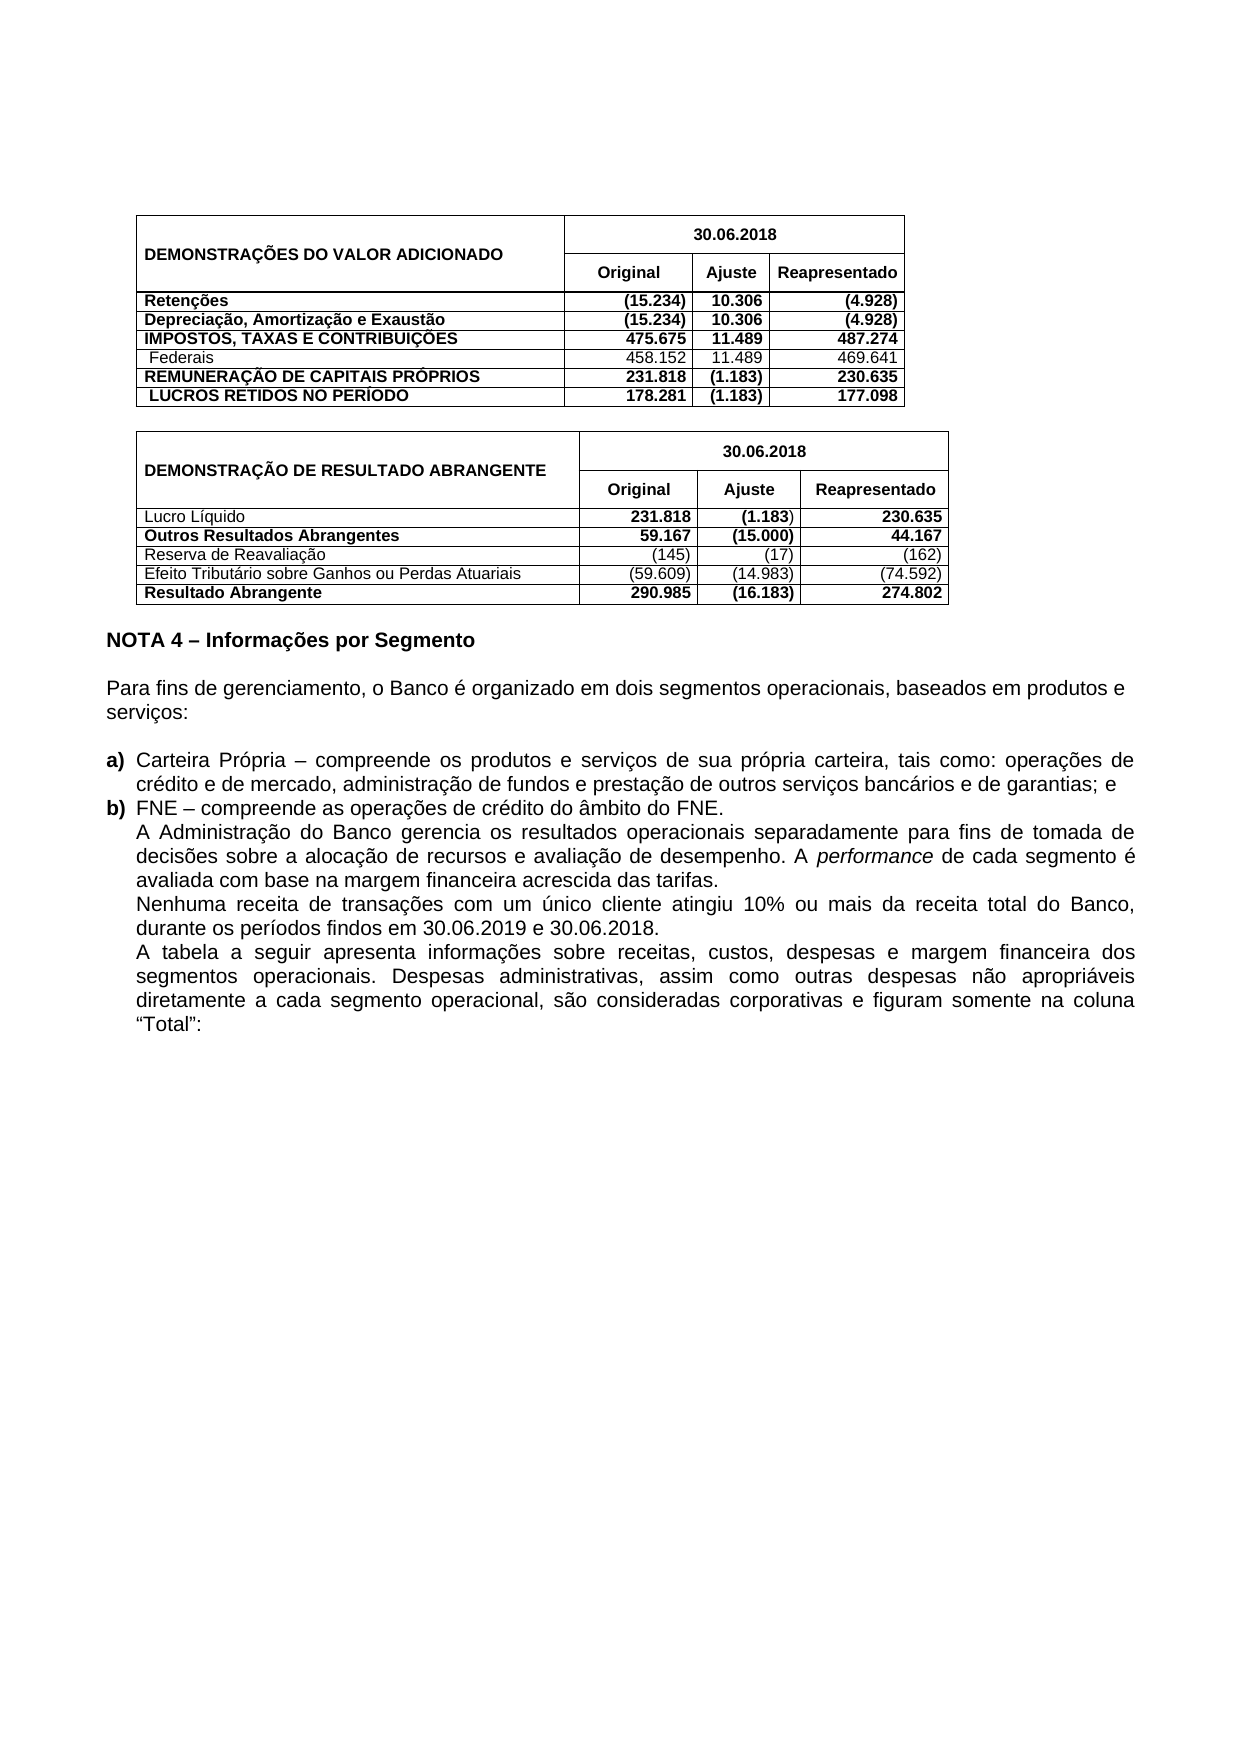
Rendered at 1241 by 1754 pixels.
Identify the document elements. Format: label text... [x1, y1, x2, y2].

table_cell (16.183) [698, 585, 800, 603]
list FNE – compreende as operações de crédito do âmbito do FNE. [106, 796, 1148, 820]
table_header 30.06.2018 [565, 216, 904, 253]
table_cell Reserva de Reavaliação [137, 547, 579, 565]
subtitle NOTA 4 – Informações por Segmento [106, 628, 1148, 652]
table_cell Efeito Tributário sobre Ganhos ou Perdas Atuariais [137, 566, 579, 584]
table_cell 230.635 [770, 369, 904, 387]
table_cell 274.802 [801, 585, 948, 603]
table_cell (17) [698, 547, 800, 565]
table_cell Reapresentado [801, 471, 948, 508]
table_cell 487.274 [770, 331, 904, 349]
table_header 30.06.2018 [580, 432, 948, 470]
table_cell Outros Resultados Abrangentes [137, 528, 579, 546]
table_cell (15.000) [698, 528, 800, 546]
text A tabela a seguir apresenta informações sobre receitas, custos, despesas e margem financeira dos segmentos operacionais. Despesas administrativas, assim como outras despesas não apropriáveis diretamente a cada segmento operacional, são consideradas corporativas e figuram somente na coluna “Total”: [136, 940, 1136, 1036]
table_header DEMONSTRAÇÃO DE RESULTADO ABRANGENTE [137, 432, 579, 508]
table_cell (74.592) [801, 566, 948, 584]
table_cell Resultado Abrangente [137, 585, 579, 603]
table_cell (15.234) [565, 293, 692, 311]
table_cell Ajuste [693, 254, 769, 291]
text Para fins de gerenciamento, o Banco é organizado em dois segmentos operacionais, baseados em produtos e serviços: [106, 676, 1148, 724]
table_cell 469.641 [770, 350, 904, 368]
table_cell (1.183) [693, 388, 769, 406]
table_cell 290.985 [580, 585, 697, 603]
table_cell (145) [580, 547, 697, 565]
table_cell 11.489 [693, 350, 769, 368]
table_cell Retenções [137, 293, 564, 311]
table_cell 59.167 [580, 528, 697, 546]
table_cell (15.234) [565, 312, 692, 330]
table_cell 475.675 [565, 331, 692, 349]
table_cell (59.609) [580, 566, 697, 584]
table_header DEMONSTRAÇÕES DO VALOR ADICIONADO [137, 216, 564, 291]
text A Administração do Banco gerencia os resultados operacionais separadamente para fins de tomada de decisões sobre a alocação de recursos e avaliação de desempenho. A performance de cada segmento é avaliada com base na margem financeira acrescida das tarifas. [136, 820, 1136, 892]
table_cell 177.098 [770, 388, 904, 406]
table_cell Federais [137, 350, 564, 368]
table_cell 231.818 [580, 509, 697, 527]
table_cell IMPOSTOS, TAXAS E CONTRIBUIÇÕES [137, 331, 564, 349]
table_cell 231.818 [565, 369, 692, 387]
table_cell (1.183) [698, 509, 800, 527]
table_cell Original [565, 254, 692, 291]
table_cell Reapresentado [770, 254, 904, 291]
table_cell 11.489 [693, 331, 769, 349]
table_cell Ajuste [698, 471, 800, 508]
table_cell 458.152 [565, 350, 692, 368]
table_cell (1.183) [693, 369, 769, 387]
table_cell (4.928) [770, 312, 904, 330]
table_cell 230.635 [801, 509, 948, 527]
table_cell Depreciação, Amortização e Exaustão [137, 312, 564, 330]
table_cell 10.306 [693, 293, 769, 311]
table_cell (14.983) [698, 566, 800, 584]
list Carteira Própria – compreende os produtos e serviços de sua própria carteira, tais como: operações de crédito e de mercado, administração de fundos e prestação de outros serviços bancários e de garantias; e [106, 748, 1136, 796]
table_cell LUCROS RETIDOS NO PERÍODO [137, 388, 564, 406]
table_cell Original [580, 471, 697, 508]
text Nenhuma receita de transações com um único cliente atingiu 10% ou mais da receita total do Banco, durante os períodos findos em 30.06.2019 e 30.06.2018. [136, 892, 1136, 940]
table_cell REMUNERAÇÃO DE CAPITAIS PRÓPRIOS [137, 369, 564, 387]
table_cell 178.281 [565, 388, 692, 406]
table_cell (4.928) [770, 293, 904, 311]
table_cell (162) [801, 547, 948, 565]
table_cell Lucro Líquido [137, 509, 579, 527]
table_cell 10.306 [693, 312, 769, 330]
table_cell 44.167 [801, 528, 948, 546]
